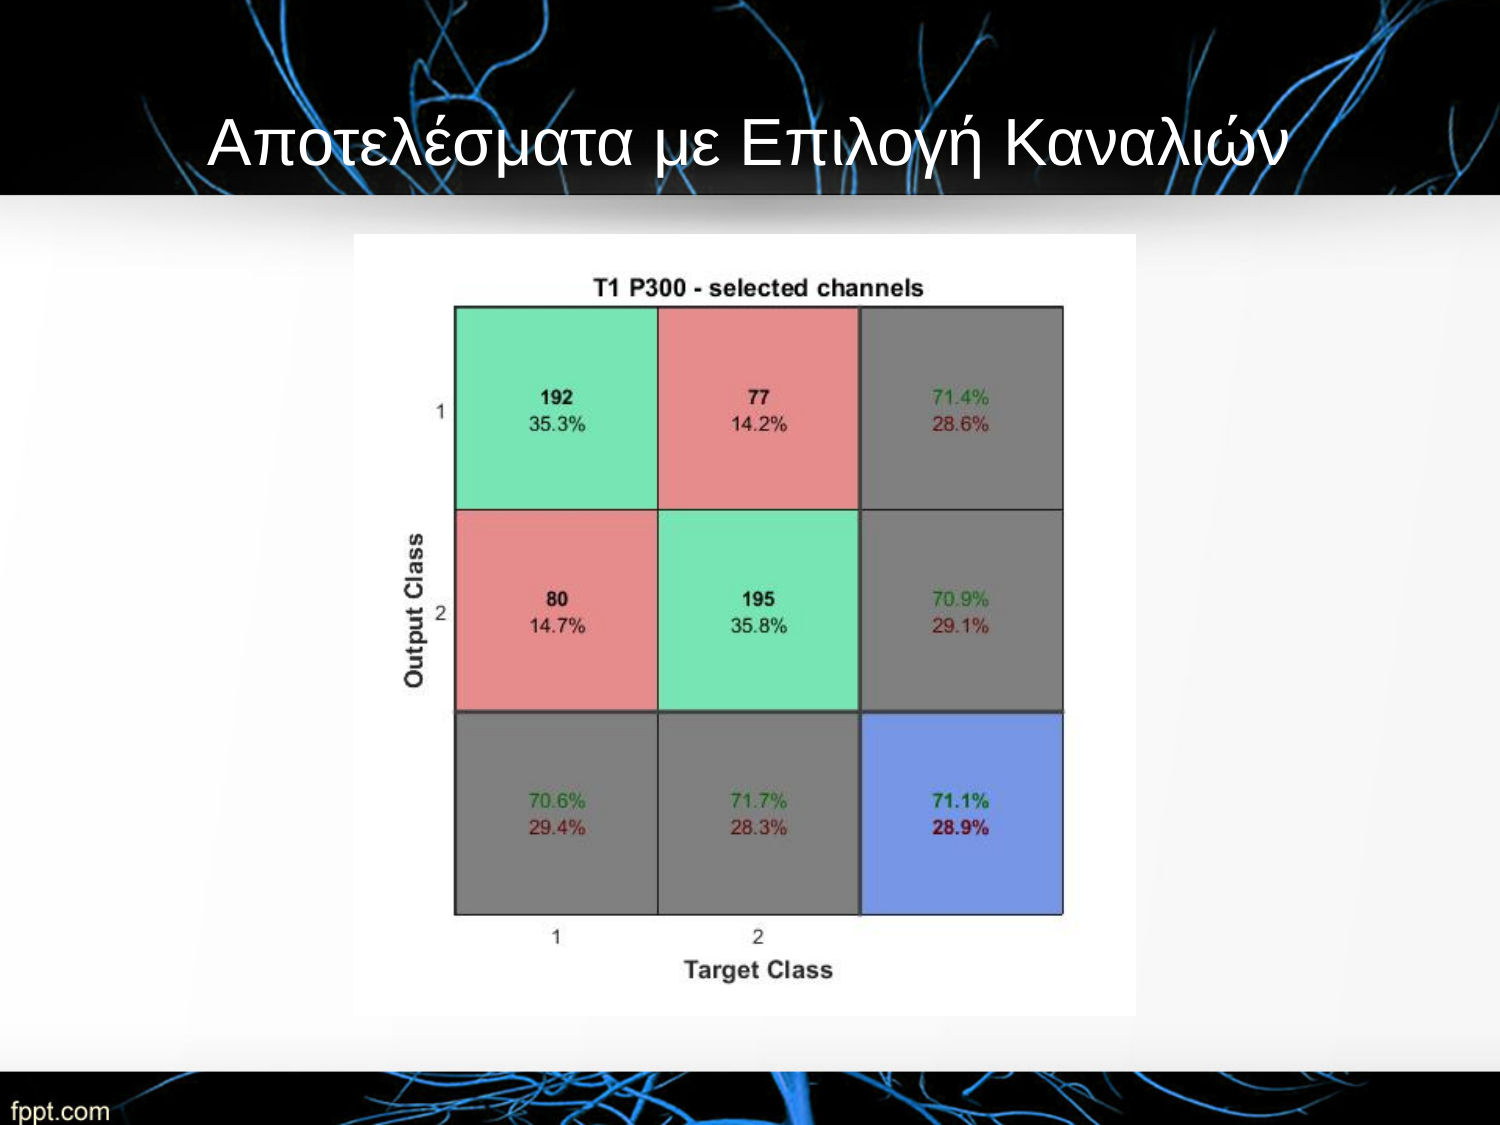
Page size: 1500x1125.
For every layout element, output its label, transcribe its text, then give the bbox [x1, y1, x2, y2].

picture [0, 0, 1500, 1125]
title Αποτελέσματα με Επιλογή Καναλιών [75, 45, 1425, 233]
